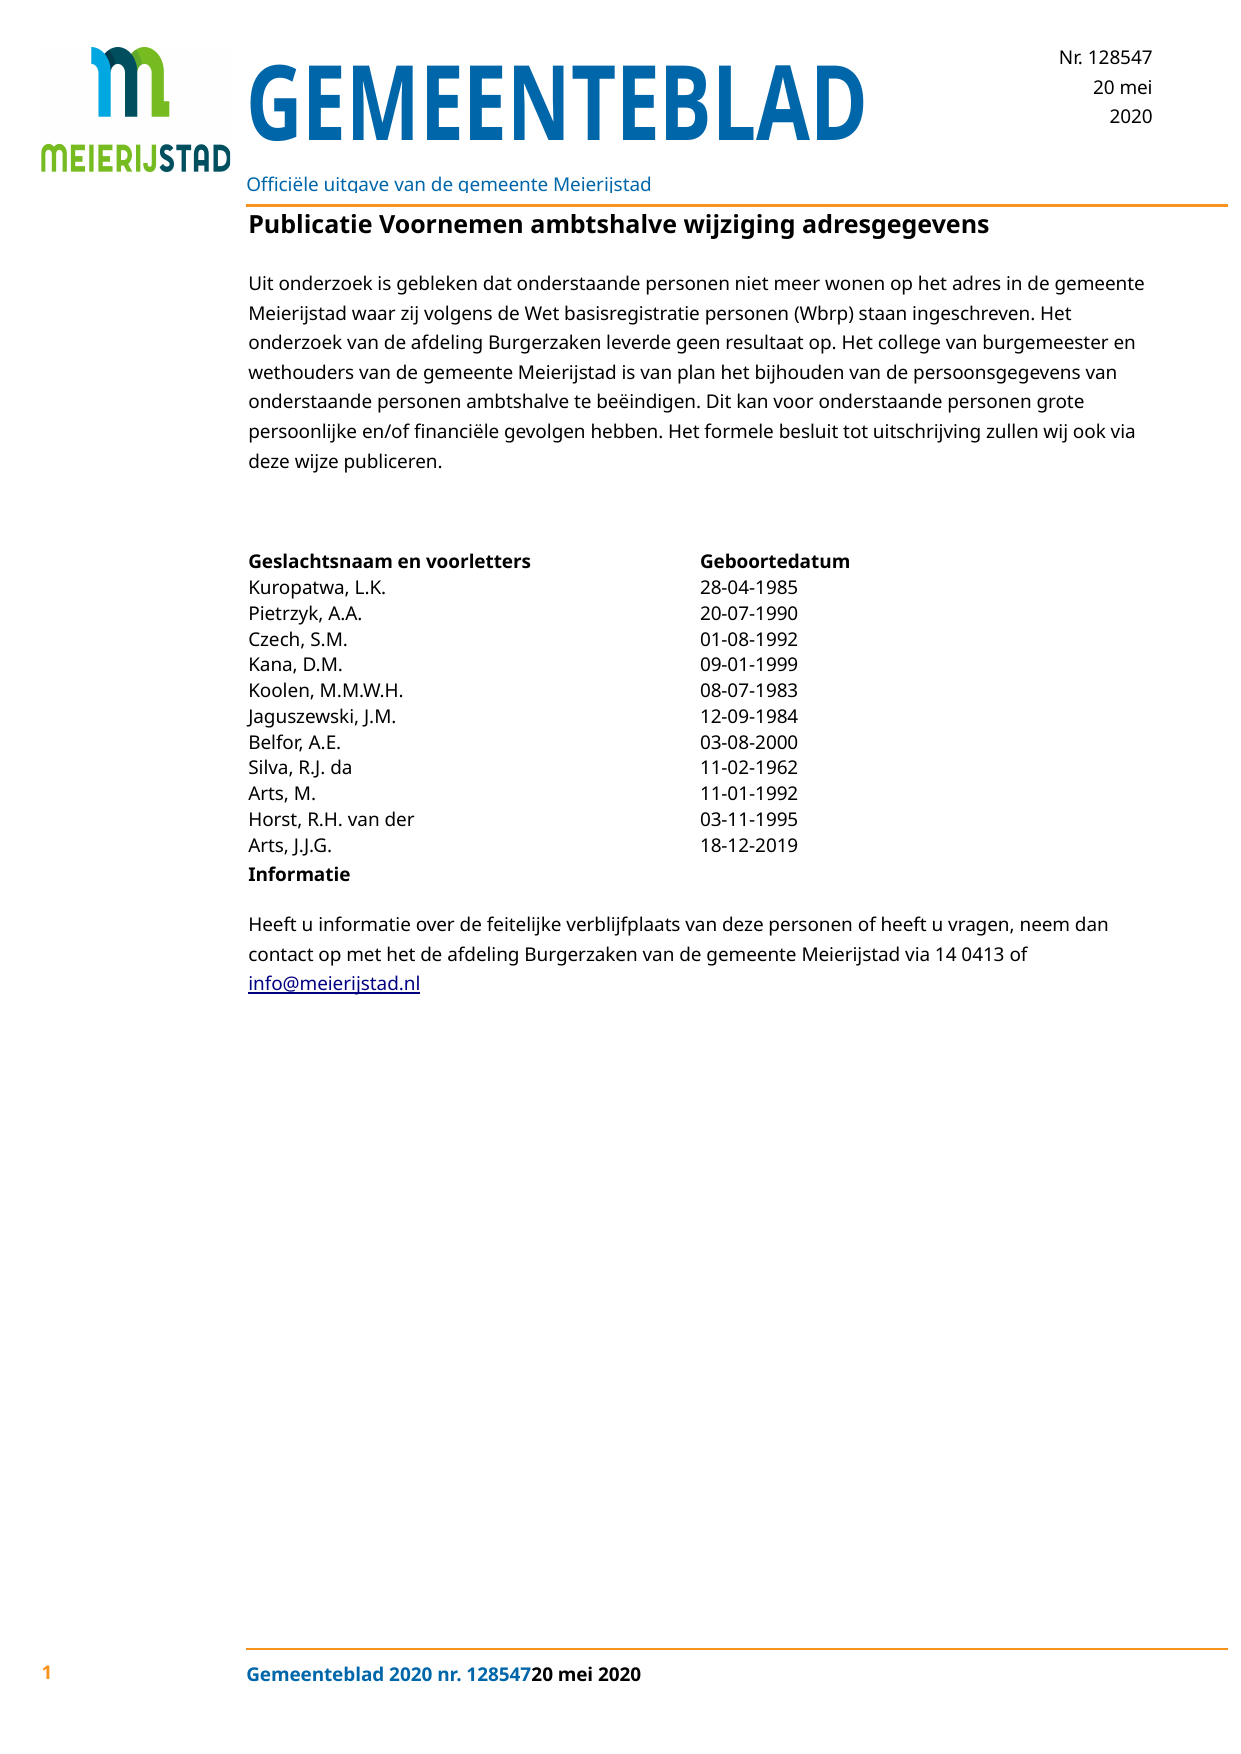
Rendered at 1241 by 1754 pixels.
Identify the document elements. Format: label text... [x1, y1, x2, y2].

table_header Geslachtsnaam en voorletters [248, 549, 700, 574]
text Uit onderzoek is gebleken dat onderstaande personen niet meer wonen op het adres in de gemeente Meierijstad waar zij volgens de Wet basisregistratie personen (Wbrp) staan ingeschreven. Het onderzoek van de afdeling Burgerzaken leverde geen resultaat op. Het college van burgemeester en wethouders van de gemeente Meierijstad is van plan het bijhouden van de persoonsgegevens van onderstaande personen ambtshalve te beëindigen. Dit kan voor onderstaande personen grote persoonlijke en/of financiële gevolgen hebben. Het formele besluit tot uitschrijving zullen wij ook via deze wijze publiceren. [248, 270, 1152, 473]
table_cell 01-08-1992 [700, 626, 1152, 652]
table_cell 11-01-1992 [700, 780, 1152, 806]
table_cell Horst, R.H. van der [248, 806, 700, 832]
text Publicatie Voornemen ambtshalve wijziging adresgegevens [248, 207, 1152, 241]
table_cell 03-08-2000 [700, 729, 1152, 754]
text Informatie [248, 861, 1152, 886]
table_cell Koolen, M.M.W.H. [248, 678, 700, 703]
table_cell 12-09-1984 [700, 703, 1152, 729]
table_cell 09-01-1999 [700, 652, 1152, 677]
picture [41, 47, 231, 172]
table_cell 28-04-1985 [700, 575, 1152, 600]
table_cell 03-11-1995 [700, 806, 1152, 832]
table_cell Arts, J.J.G. [248, 832, 700, 857]
table_header Geboortedatum [700, 549, 1152, 574]
table_cell Kuropatwa, L.K. [248, 575, 700, 600]
table_cell Arts, M. [248, 780, 700, 806]
table_cell 20-07-1990 [700, 600, 1152, 626]
table_cell Silva, R.J. da [248, 755, 700, 780]
table_cell Czech, S.M. [248, 626, 700, 652]
table_cell Jaguszewski, J.M. [248, 703, 700, 729]
table_cell Kana, D.M. [248, 652, 700, 677]
text Heeft u informatie over de feitelijke verblijfplaats van deze personen of heeft u vragen, neem dan contact op met het de afdeling Burgerzaken van de gemeente Meierijstad via 14 0413 of info@meierijstad.nl [248, 911, 1152, 996]
table_cell 18-12-2019 [700, 832, 1152, 857]
table_cell 08-07-1983 [700, 678, 1152, 703]
table_cell 11-02-1962 [700, 755, 1152, 780]
table_cell Belfor, A.E. [248, 729, 700, 754]
table_cell Pietrzyk, A.A. [248, 600, 700, 626]
